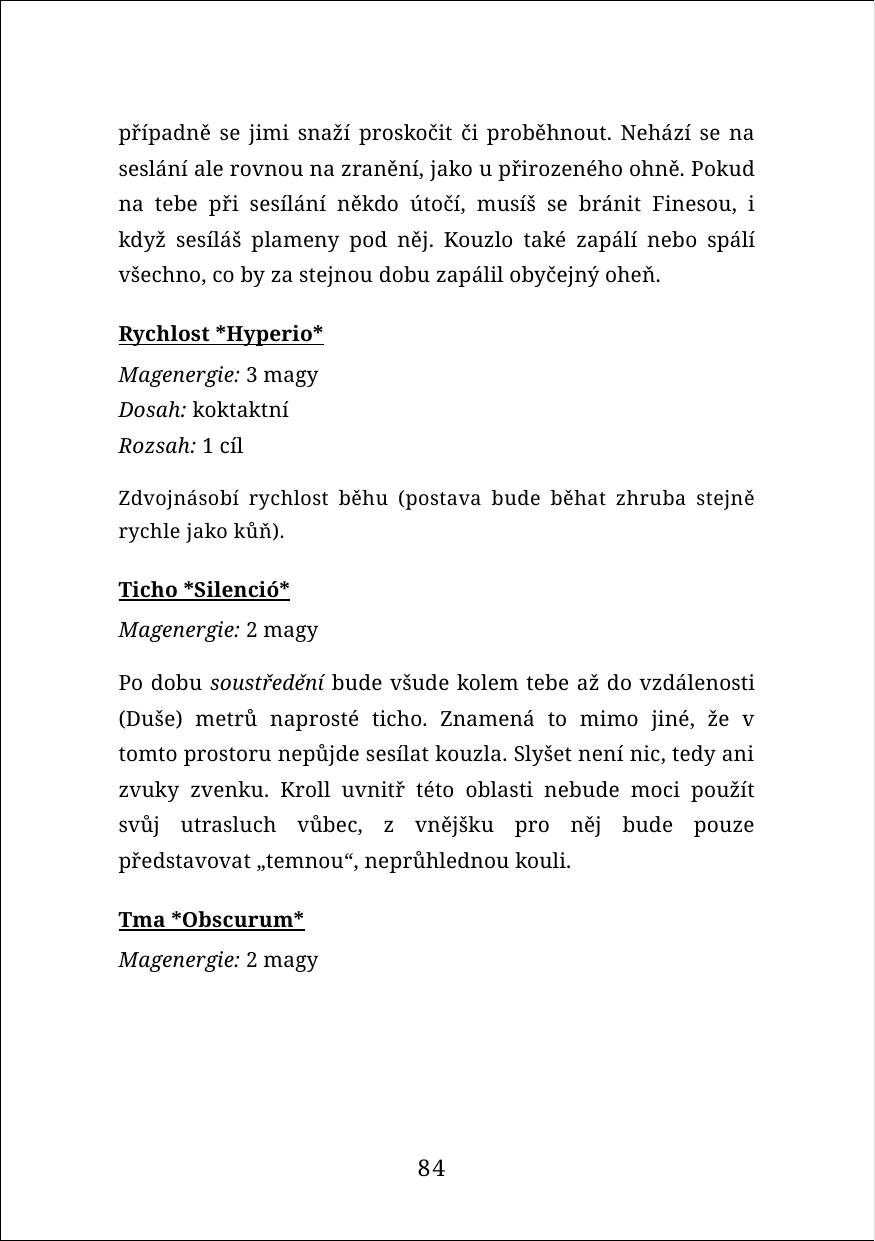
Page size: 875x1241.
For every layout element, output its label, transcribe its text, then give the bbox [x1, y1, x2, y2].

text Magenergie: 3 magy Dosah: koktaktní Rozsah: 1 cíl [118, 360, 756, 459]
subtitle Rychlost *Hyperio* [118, 319, 756, 348]
text Zdvojnásobí rychlost běhu (postava bude běhat zhruba stejně rychle jako kůň). [118, 484, 756, 544]
text Po dobu soustředění bude všude kolem tebe až do vzdálenosti (Duše) metrů naprosté ticho. Znamená to mimo jiné, že v tomto prostoru nepůjde sesílat kouzla. Slyšet není nic, tedy ani zvuky zvenku. Kroll uvnitř této oblasti nebude moci použít svůj utrasluch vůbec, z vnějšku pro něj bude pouze představovat „temnou“, neprůhlednou kouli. [118, 668, 756, 874]
text případně se jimi snaží proskočit či proběhnout. Nehází se na seslání ale rovnou na zranění, jako u přirozeného ohně. Pokud na tebe při sesílání někdo útočí, musíš se bránit Finesou, i když sesíláš plameny pod něj. Kouzlo také zapálí nebo spálí všechno, co by za stejnou dobu zapálil obyčejný oheň. [118, 118, 756, 289]
subtitle Tma *Obscurum* [118, 905, 756, 933]
text Magenergie: 2 magy [118, 945, 756, 974]
subtitle Ticho *Silenció* [118, 575, 756, 603]
text Magenergie: 2 magy [118, 615, 756, 643]
